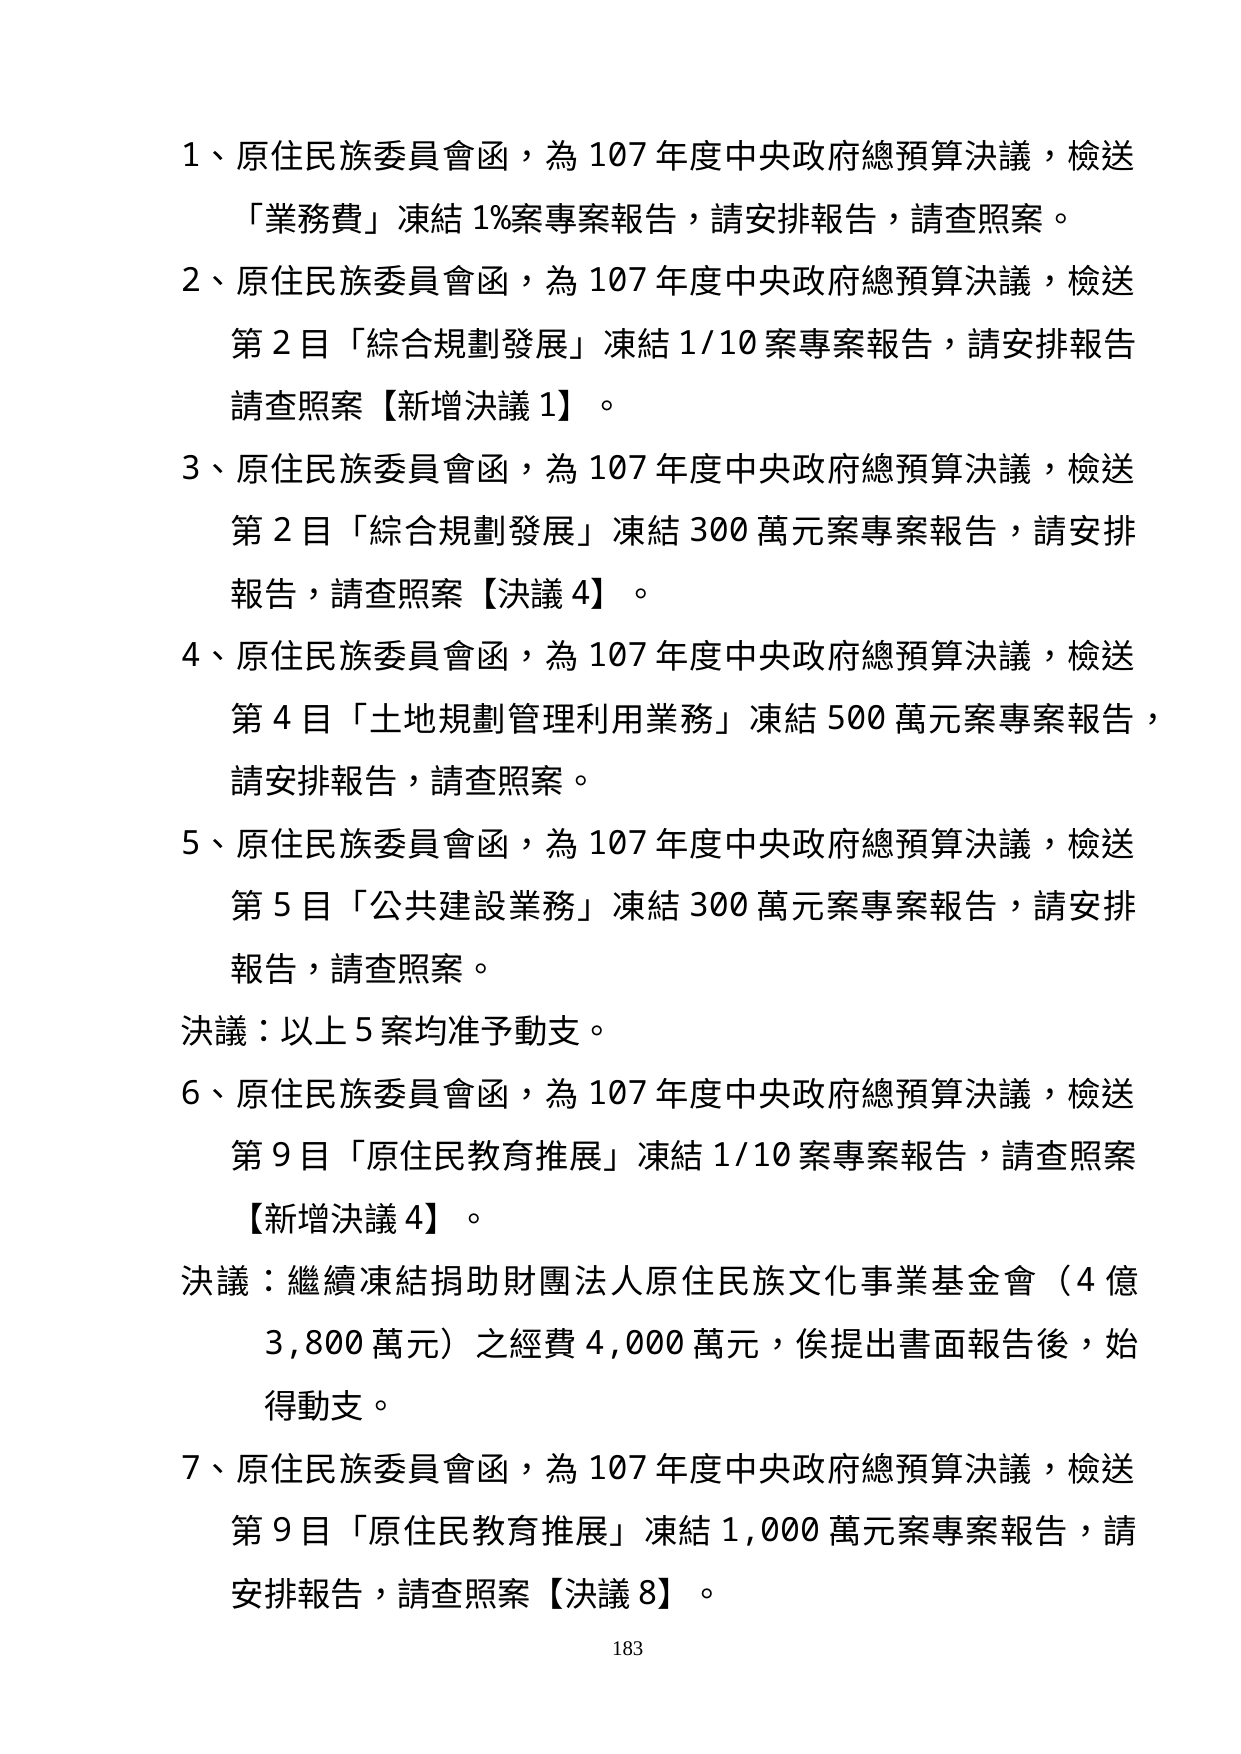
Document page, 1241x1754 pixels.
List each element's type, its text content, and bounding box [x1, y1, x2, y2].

text 6、原住民族委員會函，為107年度中央政府總預算決議，檢送第9目「原住民教育推展」凍結1/10案專案報告，請查照案【新增決議4】。 [181, 1050, 1137, 1237]
text 3、原住民族委員會函，為107年度中央政府總預算決議，檢送第2目「綜合規劃發展」凍結300萬元案專案報告，請安排報告，請查照案【決議4】。 [181, 425, 1137, 612]
text 決議：繼續凍結捐助財團法人原住民族文化事業基金會（4億3,800萬元）之經費4,000萬元，俟提出書面報告後，始得動支。 [181, 1237, 1138, 1425]
text 2、原住民族委員會函，為107年度中央政府總預算決議，檢送第2目「綜合規劃發展」凍結1/10案專案報告，請安排報告，請查照案【新增決議1】。 [181, 237, 1137, 425]
text 決議：以上5案均准予動支。 [181, 987, 1138, 1050]
text 5、原住民族委員會函，為107年度中央政府總預算決議，檢送第5目「公共建設業務」凍結300萬元案專案報告，請安排報告，請查照案。 [181, 800, 1137, 987]
text 4、原住民族委員會函，為107年度中央政府總預算決議，檢送第4目「土地規劃管理利用業務」凍結500萬元案專案報告，請安排報告，請查照案。 [181, 612, 1137, 800]
text 1、原住民族委員會函，為107年度中央政府總預算決議，檢送「業務費」凍結1%案專案報告，請安排報告，請查照案。 [181, 112, 1137, 237]
text 7、原住民族委員會函，為107年度中央政府總預算決議，檢送第9目「原住民教育推展」凍結1,000萬元案專案報告，請安排報告，請查照案【決議8】。 [181, 1425, 1137, 1612]
